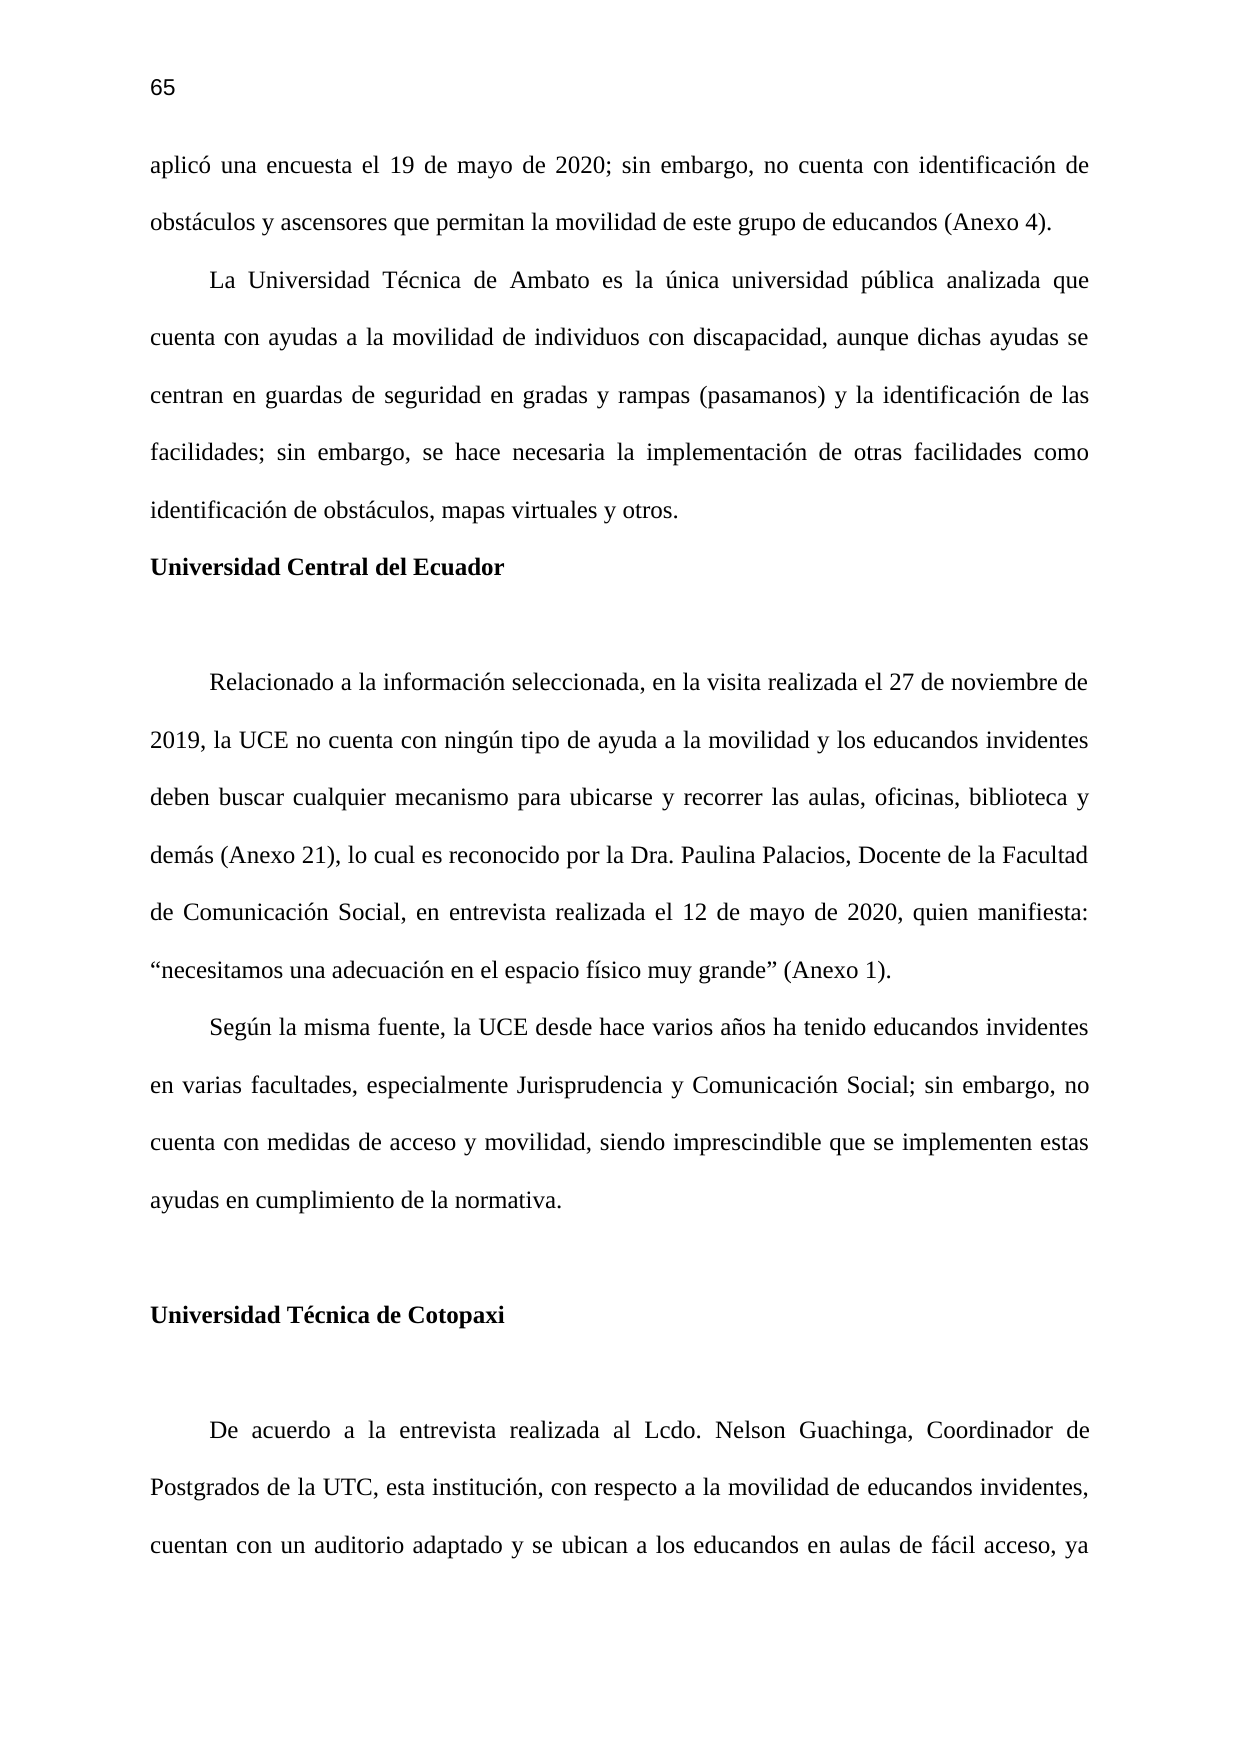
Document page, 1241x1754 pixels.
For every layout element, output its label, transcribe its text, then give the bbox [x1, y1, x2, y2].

text aplicó una encuesta el 19 de mayo de 2020; sin embargo, no cuenta con identificación de obstáculos y ascensores que permitan la movilidad de este grupo de educandos (Anexo 4). [150, 150, 1090, 236]
text Universidad Central del Ecuador [150, 552, 1090, 581]
text Según la misma fuente, la UCE desde hace varios años ha tenido educandos invidentes en varias facultades, especialmente Jurisprudencia y Comunicación Social; sin embargo, no cuenta con medidas de acceso y movilidad, siendo imprescindible que se implementen estas ayudas en cumplimiento de la normativa. [150, 1012, 1090, 1214]
text Universidad Técnica de Cotopaxi [150, 1300, 1090, 1329]
text La Universidad Técnica de Ambato es la única universidad pública analizada que cuenta con ayudas a la movilidad de individuos con discapacidad, aunque dichas ayudas se centran en guardas de seguridad en gradas y rampas (pasamanos) y la identificación de las facilidades; sin embargo, se hace necesaria la implementación de otras facilidades como identificación de obstáculos, mapas virtuales y otros. [150, 265, 1090, 524]
text Relacionado a la información seleccionada, en la visita realizada el 27 de noviembre de 2019, la UCE no cuenta con ningún tipo de ayuda a la movilidad y los educandos invidentes deben buscar cualquier mecanismo para ubicarse y recorrer las aulas, oficinas, biblioteca y demás (Anexo 21), lo cual es reconocido por la Dra. Paulina Palacios, Docente de la Facultad de Comunicación Social, en entrevista realizada el 12 de mayo de 2020, quien manifiesta: “necesitamos una adecuación en el espacio físico muy grande” (Anexo 1). [150, 667, 1090, 984]
text De acuerdo a la entrevista realizada al Lcdo. Nelson Guachinga, Coordinador de Postgrados de la UTC, esta institución, con respecto a la movilidad de educandos invidentes, cuentan con un auditorio adaptado y se ubican a los educandos en aulas de fácil acceso, ya [150, 1415, 1090, 1559]
